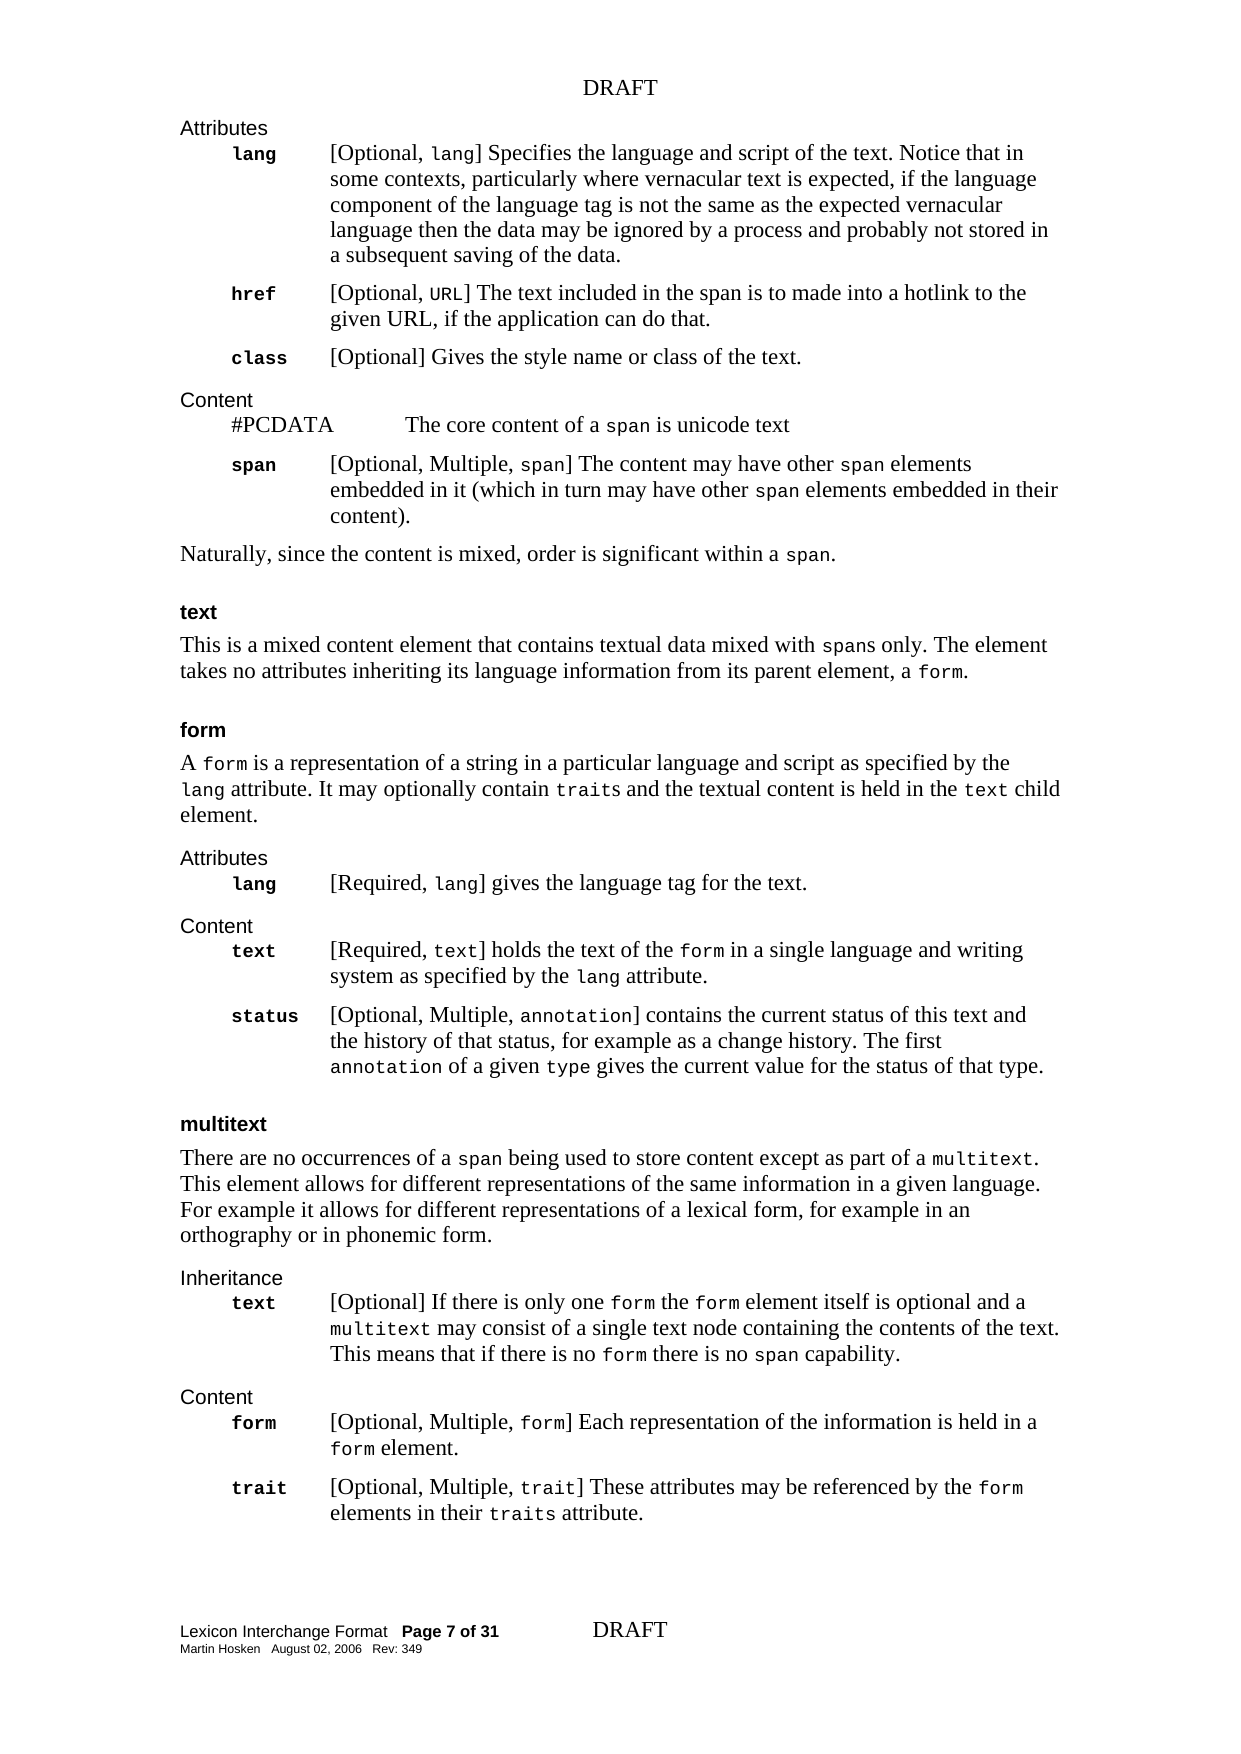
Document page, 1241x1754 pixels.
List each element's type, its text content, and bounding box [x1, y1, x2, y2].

subtitle multitext [180, 1113, 1061, 1136]
subtitle Content [180, 914, 1061, 937]
subtitle Inheritance [180, 1266, 1061, 1289]
text lang [Optional, lang] Specifies the language and script of the text. Notice that in some contexts, particularly where vernacular text is expected, if the language component of the language tag is not the same as the expected vernacular language then the data may be ignored by a process and probably not stored in a subsequent saving of the data. [231, 140, 1061, 268]
text span [Optional, Multiple, span] The content may have other span elements embedded in it (which in turn may have other span elements embedded in their content). [231, 451, 1061, 528]
text #PCDATA The core content of a span is unicode text [231, 412, 1061, 438]
subtitle Content [180, 1386, 1061, 1409]
subtitle Attributes [180, 846, 1061, 869]
text form [Optional, Multiple, form] Each representation of the information is held in a form element. [231, 1409, 1061, 1461]
text This is a mixed content element that contains textual data mixed with spans only. The element takes no attributes inheriting its language information from its parent element, a form. [180, 632, 1061, 684]
text text [Required, text] holds the text of the form in a single language and writing system as specified by the lang attribute. [231, 937, 1061, 989]
text href [Optional, URL] The text included in the span is to made into a hotlink to the given URL, if the application can do that. [231, 280, 1061, 332]
text There are no occurrences of a span being used to store content except as part of a multitext. This element allows for different representations of the same information in a given language. For example it allows for different representations of a lexical form, for example in an orthography or in phonemic form. [180, 1145, 1061, 1247]
subtitle Attributes [180, 117, 1061, 140]
text status [Optional, Multiple, annotation] contains the current status of this text and the history of that status, for example as a change history. The first annotation of a given type gives the current value for the status of that type. [231, 1002, 1061, 1079]
text class [Optional] Gives the style name or class of the text. [231, 344, 1061, 370]
subtitle form [180, 718, 1061, 741]
text lang [Required, lang] gives the language tag for the text. [231, 869, 1061, 896]
text A form is a representation of a string in a particular language and script as specified by the lang attribute. It may optionally contain traits and the textual content is held in the text child element. [180, 750, 1061, 828]
text text [Optional] If there is only one form the form element itself is optional and a multitext may consist of a single text node containing the contents of the text. This means that if there is no form there is no span capability. [231, 1289, 1061, 1367]
subtitle text [180, 600, 1061, 623]
subtitle Content [180, 389, 1061, 412]
text trait [Optional, Multiple, trait] These attributes may be referenced by the form elements in their traits attribute. [231, 1474, 1061, 1526]
text Naturally, since the content is mixed, order is significant within a span. [180, 541, 1061, 567]
